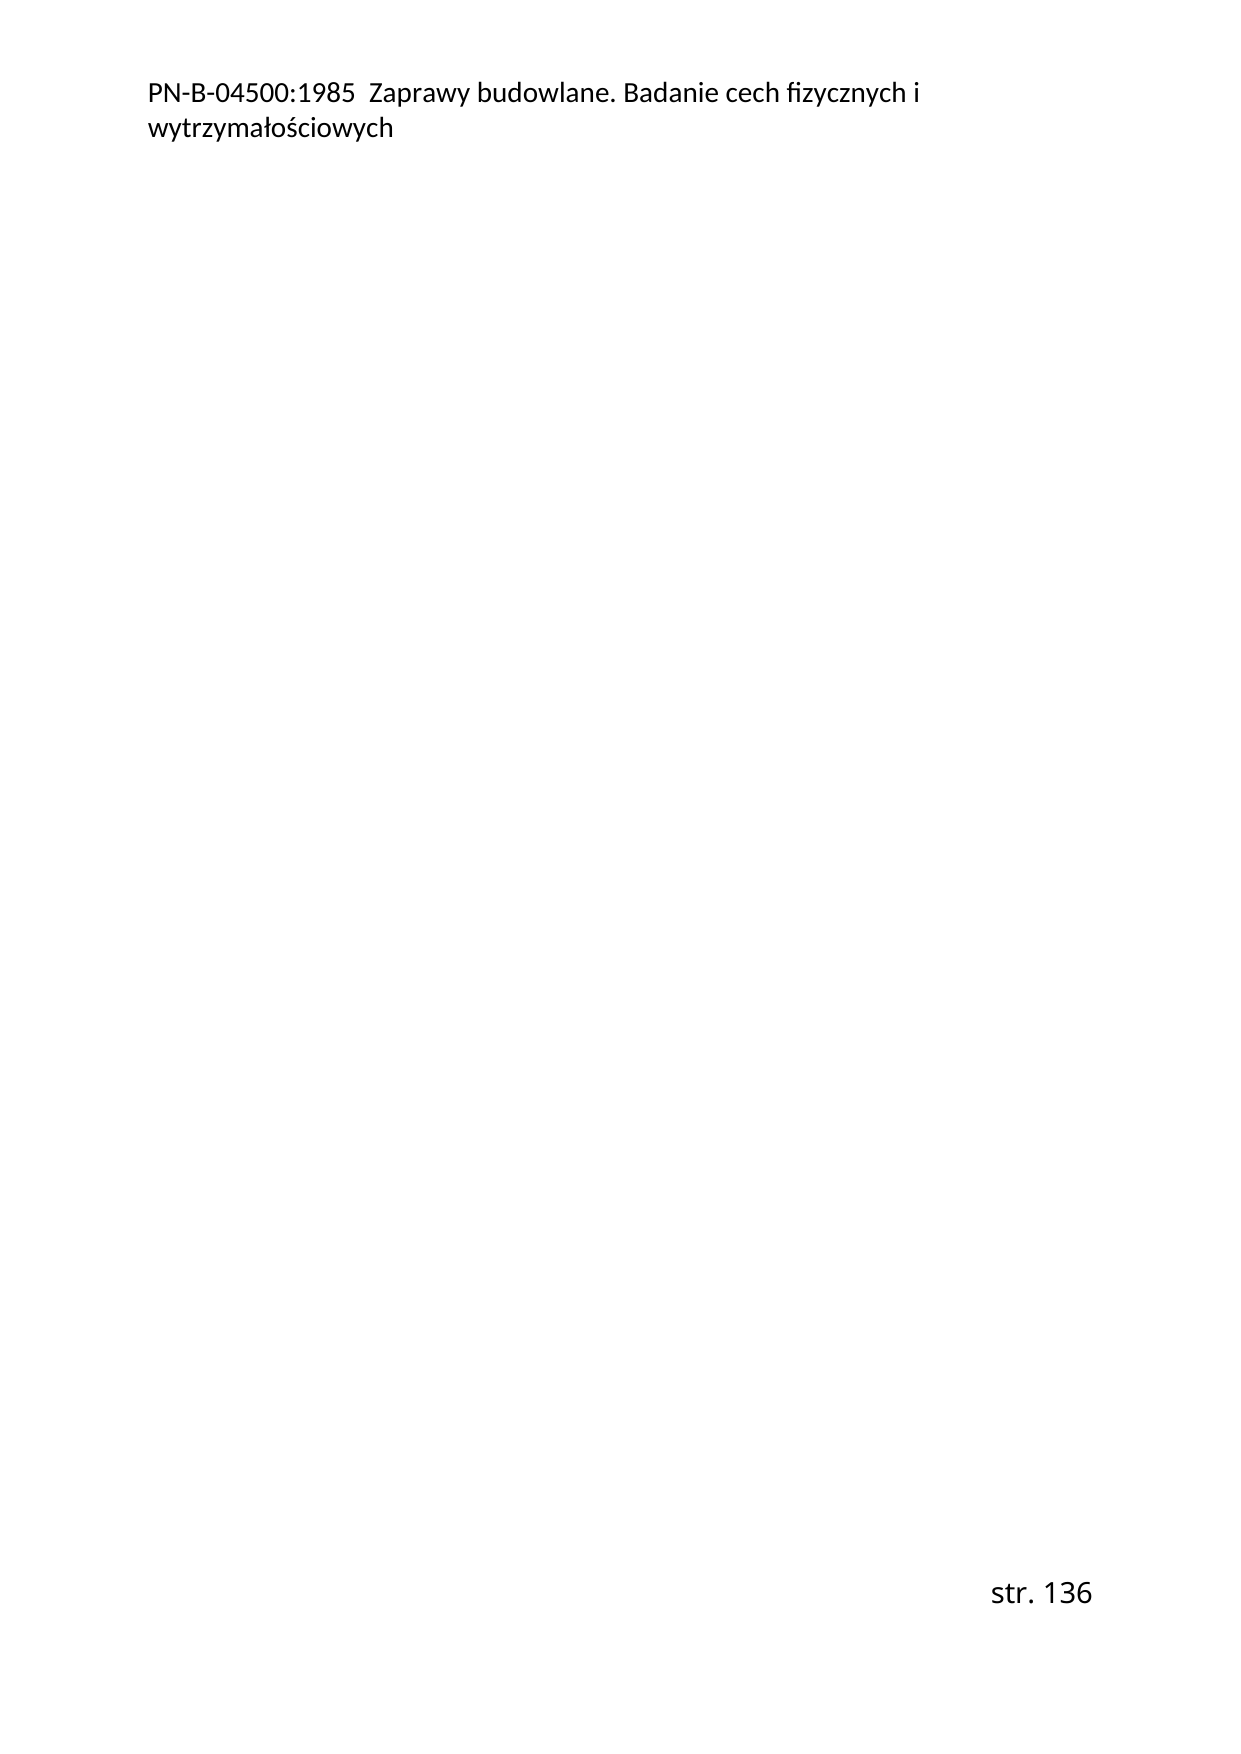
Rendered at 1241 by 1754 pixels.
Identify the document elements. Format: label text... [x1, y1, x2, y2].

text PN-B-04500:1985 Zaprawy budowlane. Badanie cech fizycznych i wytrzymałościowych [148, 74, 1093, 174]
